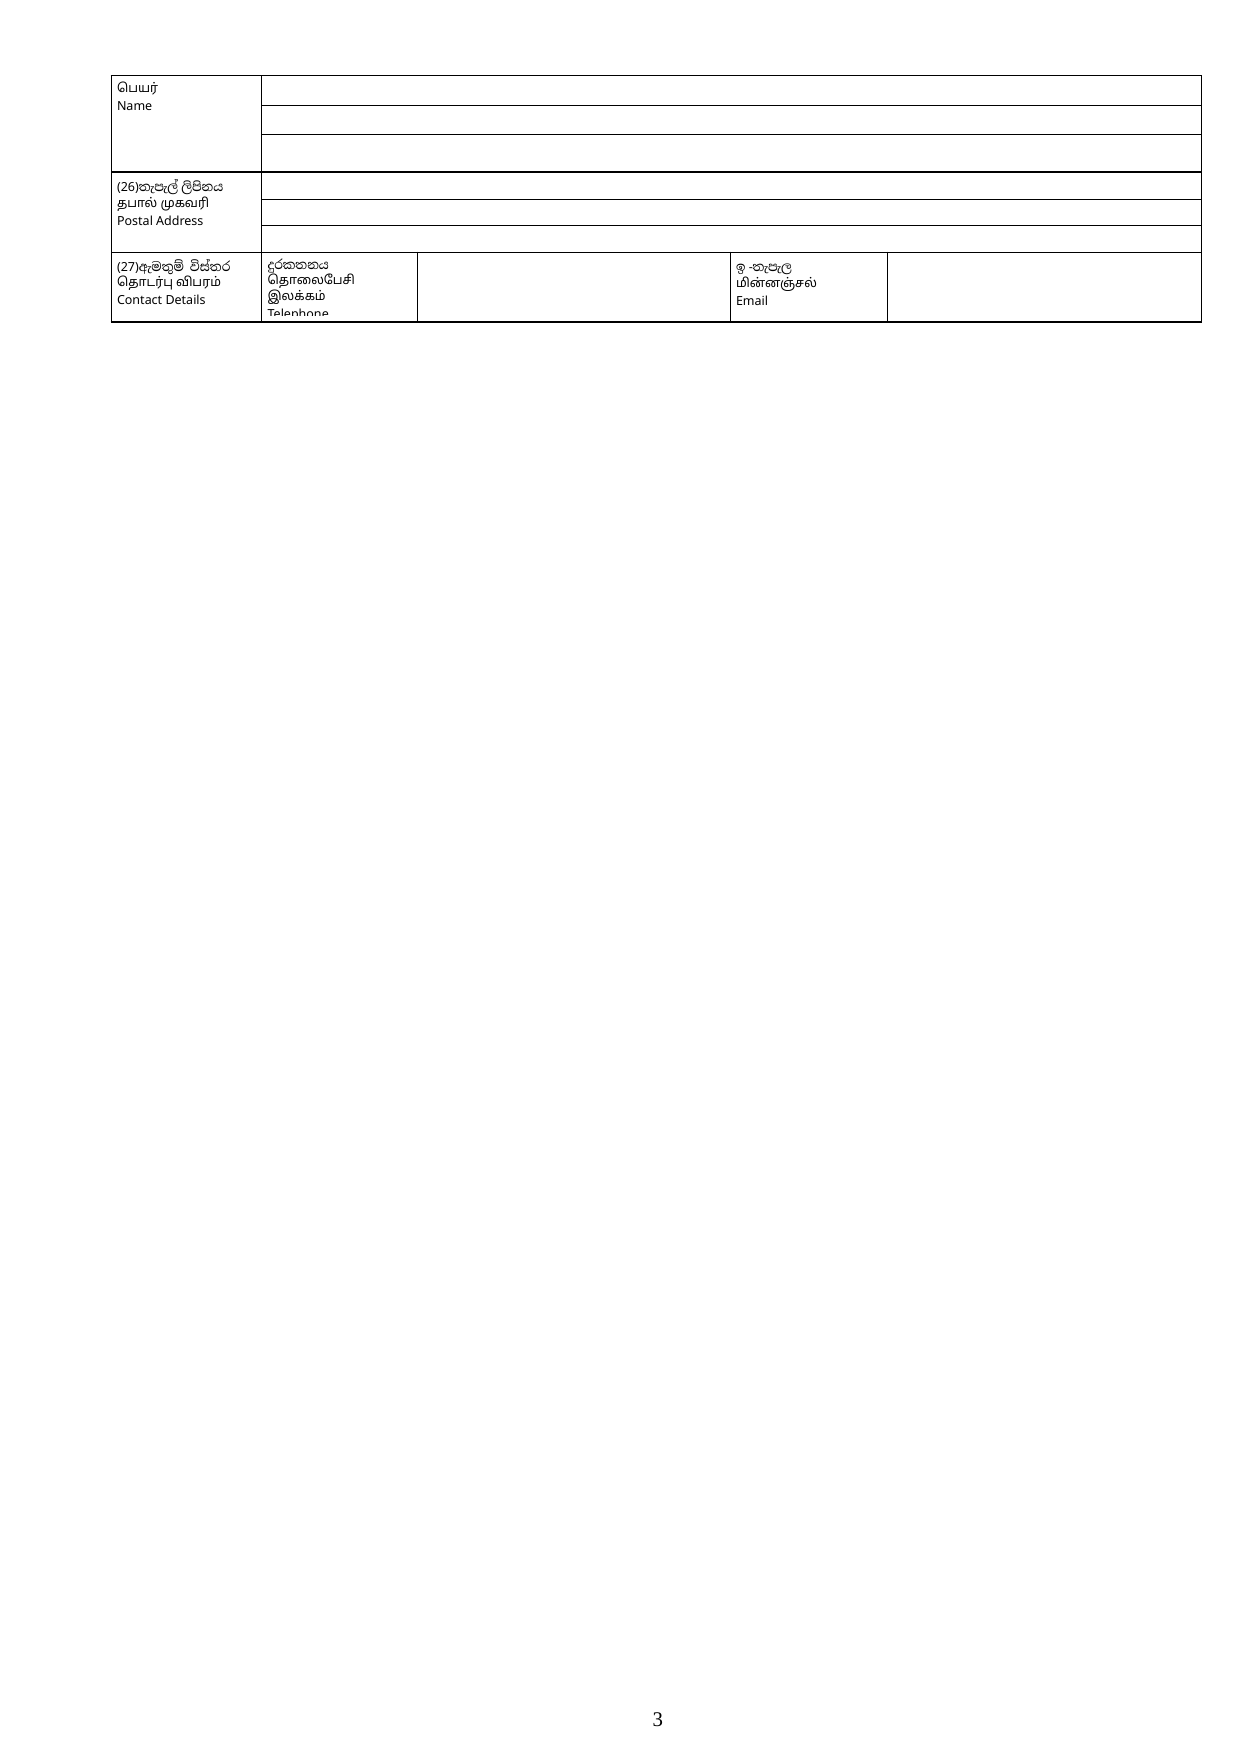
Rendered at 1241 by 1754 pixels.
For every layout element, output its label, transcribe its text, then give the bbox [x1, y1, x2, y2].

table_cell [418, 253, 730, 321]
table_cell பெயர் Name [112, 76, 261, 171]
table_cell දුරකතනය தொலைபேசி இலக்கம் Telephone [262, 253, 417, 321]
table_cell [262, 173, 1201, 199]
table_cell ඉ -තැපැල மின்னஞ்சல் Email [731, 253, 887, 321]
table_cell [888, 253, 1201, 321]
table_cell [262, 200, 1201, 225]
table_cell [262, 135, 1201, 171]
table_cell [262, 226, 1201, 252]
table_cell (26)තැපැල් ලිපිනය தபால் முகவரி Postal Address [112, 173, 261, 252]
table_cell [262, 76, 1201, 104]
table_cell [262, 106, 1201, 134]
table_cell (27)ඇමතුම් විස්තර தொடர்பு விபரம் Contact Details [112, 253, 261, 321]
